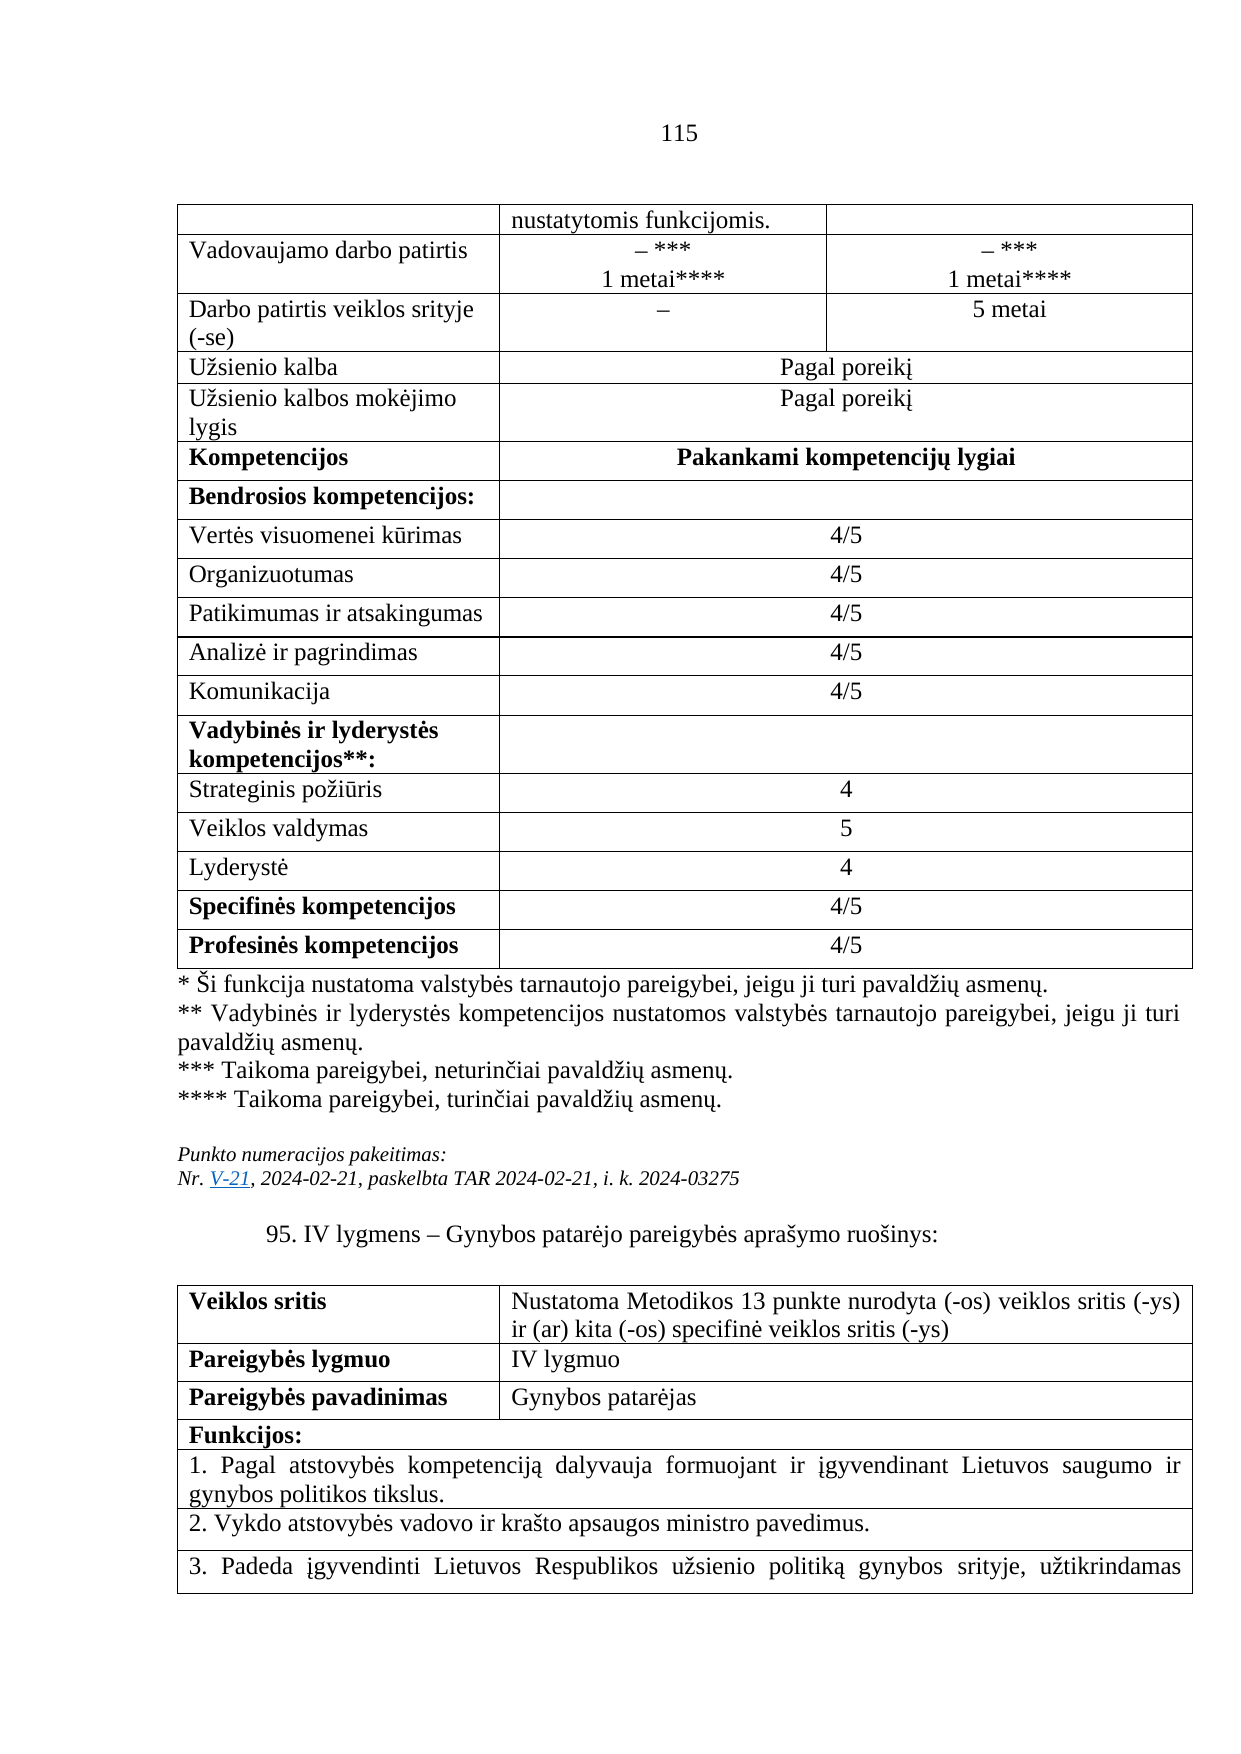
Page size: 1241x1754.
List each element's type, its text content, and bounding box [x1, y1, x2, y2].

table_cell [827, 205, 1192, 234]
table_cell 4/5 [500, 891, 1192, 929]
text 95. IV lygmens – Gynybos patarėjo pareigybės aprašymo ruošinys: [177, 1219, 1181, 1247]
table_cell [500, 716, 1192, 773]
table_header Veiklos sritis [178, 1286, 499, 1343]
table_cell Strateginis požiūris [178, 774, 499, 812]
table_cell 4 [500, 774, 1192, 812]
table_cell nustatytomis funkcijomis. [500, 205, 826, 234]
table_cell 4/5 [500, 559, 1192, 597]
table_cell 5 [500, 813, 1192, 851]
text *** Taikoma pareigybei, neturinčiai pavaldžių asmenų. [177, 1056, 1181, 1084]
table_cell Specifinės kompetencijos [178, 891, 499, 929]
table_cell Vertės visuomenei kūrimas [178, 520, 499, 558]
table_cell Darbo patirtis veiklos srityje (-se) [178, 294, 499, 351]
table_cell Pakankami kompetencijų lygiai [500, 442, 1192, 480]
table_cell Užsienio kalbos mokėjimo lygis [178, 384, 499, 441]
table_cell 4/5 [500, 638, 1192, 675]
table_cell 3. Padeda įgyvendinti Lietuvos Respublikos užsienio politiką gynybos srityje, užtikrindamas [178, 1551, 1192, 1593]
text **** Taikoma pareigybei, turinčiai pavaldžių asmenų. [177, 1084, 1181, 1113]
table_cell Funkcijos: [178, 1420, 1192, 1449]
table_cell 2. Vykdo atstovybės vadovo ir krašto apsaugos ministro pavedimus. [178, 1509, 1192, 1550]
table_cell Pagal poreikį [500, 384, 1192, 441]
table_cell Vadybinės ir lyderystės kompetencijos**: [178, 716, 499, 773]
table_cell Gynybos patarėjas [500, 1382, 1192, 1419]
table_cell Pagal poreikį [500, 352, 1192, 382]
table_cell 4/5 [500, 930, 1192, 968]
table_cell 4/5 [500, 520, 1192, 558]
table_cell Pareigybės lygmuo [178, 1344, 499, 1381]
table_cell – *** 1 metai**** [500, 235, 826, 293]
text * Ši funkcija nustatoma valstybės tarnautojo pareigybei, jeigu ji turi pavaldžių asmenų. [177, 969, 1181, 998]
table_header Nustatoma Metodikos 13 punkte nurodyta (-os) veiklos sritis (-ys) ir (ar) kita (-os) specifinė veiklos sritis (-ys) [500, 1286, 1192, 1343]
table_cell 4 [500, 852, 1192, 890]
table_cell Komunikacija [178, 676, 499, 714]
table_cell Bendrosios kompetencijos: [178, 481, 499, 519]
table_cell Patikimumas ir atsakingumas [178, 598, 499, 636]
table_cell [500, 481, 1192, 519]
table_cell Lyderystė [178, 852, 499, 890]
table_cell – [500, 294, 826, 351]
table_cell Veiklos valdymas [178, 813, 499, 851]
table_cell Vadovaujamo darbo patirtis [178, 235, 499, 293]
table_cell 4/5 [500, 676, 1192, 714]
table_cell Analizė ir pagrindimas [178, 638, 499, 675]
table_cell IV lygmuo [500, 1344, 1192, 1381]
table_cell Užsienio kalba [178, 352, 499, 382]
table_cell Pareigybės pavadinimas [178, 1382, 499, 1419]
table_cell Profesinės kompetencijos [178, 930, 499, 968]
table_cell 1. Pagal atstovybės kompetenciją dalyvauja formuojant ir įgyvendinant Lietuvos saugumo ir gynybos politikos tikslus. [178, 1450, 1192, 1507]
table_cell 5 metai [827, 294, 1192, 351]
table_cell [178, 205, 499, 234]
text Nr. V-21, 2024-02-21, paskelbta TAR 2024-02-21, i. k. 2024-03275 [177, 1166, 1181, 1190]
text Punkto numeracijos pakeitimas: [177, 1142, 1181, 1166]
table_cell – *** 1 metai**** [827, 235, 1192, 293]
table_cell Kompetencijos [178, 442, 499, 480]
table_cell Organizuotumas [178, 559, 499, 597]
table_cell 4/5 [500, 598, 1192, 636]
text ** Vadybinės ir lyderystės kompetencijos nustatomos valstybės tarnautojo pareigybei, jeigu ji turi pavaldžių asmenų. [177, 998, 1181, 1056]
